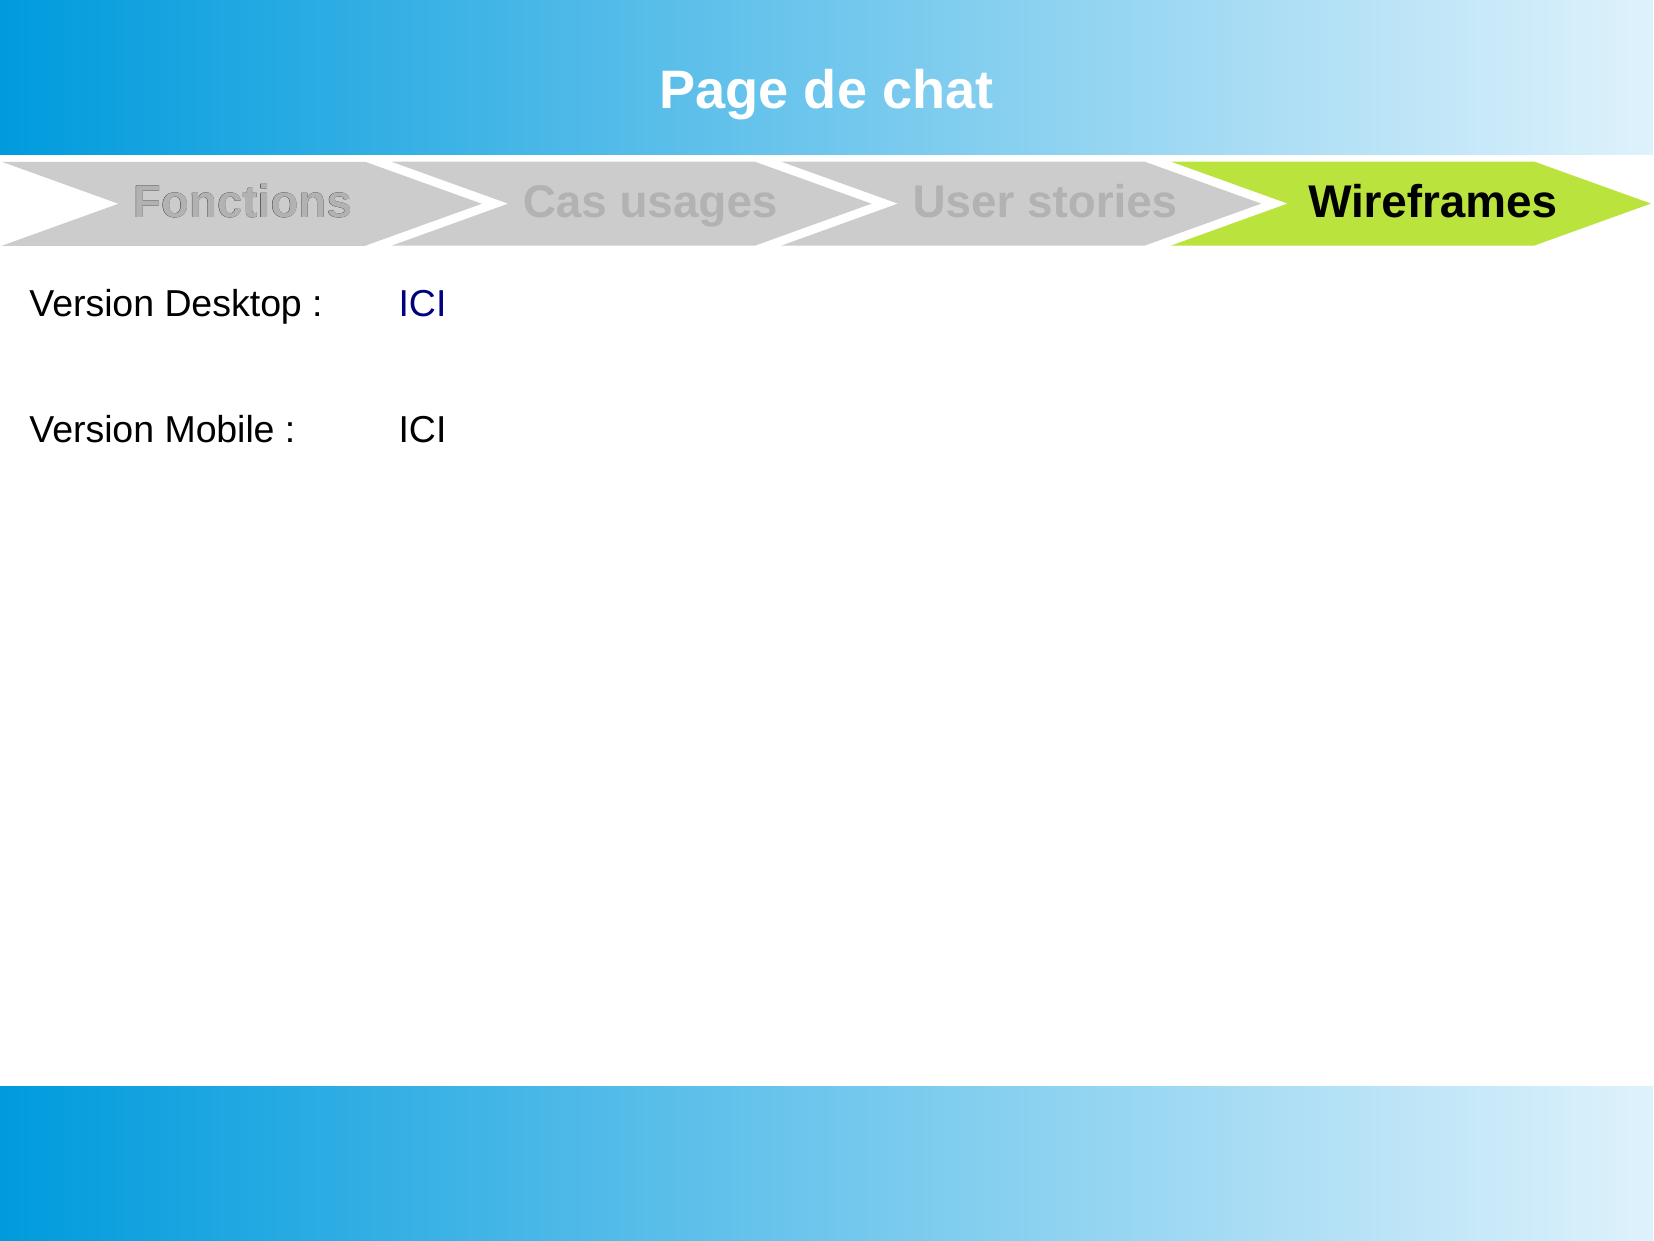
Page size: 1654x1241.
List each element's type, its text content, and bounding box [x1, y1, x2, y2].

text_box User stories [897, 168, 1203, 235]
text_box Version Desktop : ICI Version Mobile : ICI [14, 274, 1630, 590]
text_box [1599, 184, 1651, 223]
text_box Fonctions [118, 168, 423, 235]
text_box [1203, 182, 1262, 225]
text_box [423, 182, 482, 225]
text_box [781, 161, 1175, 246]
text_box [391, 161, 785, 246]
title Page de chat [82, 37, 1571, 143]
text_box Wireframes [1293, 168, 1599, 235]
text_box [813, 182, 872, 225]
text_box [1, 161, 396, 246]
text_box [1170, 161, 1564, 246]
text_box Cas usages [508, 168, 813, 235]
